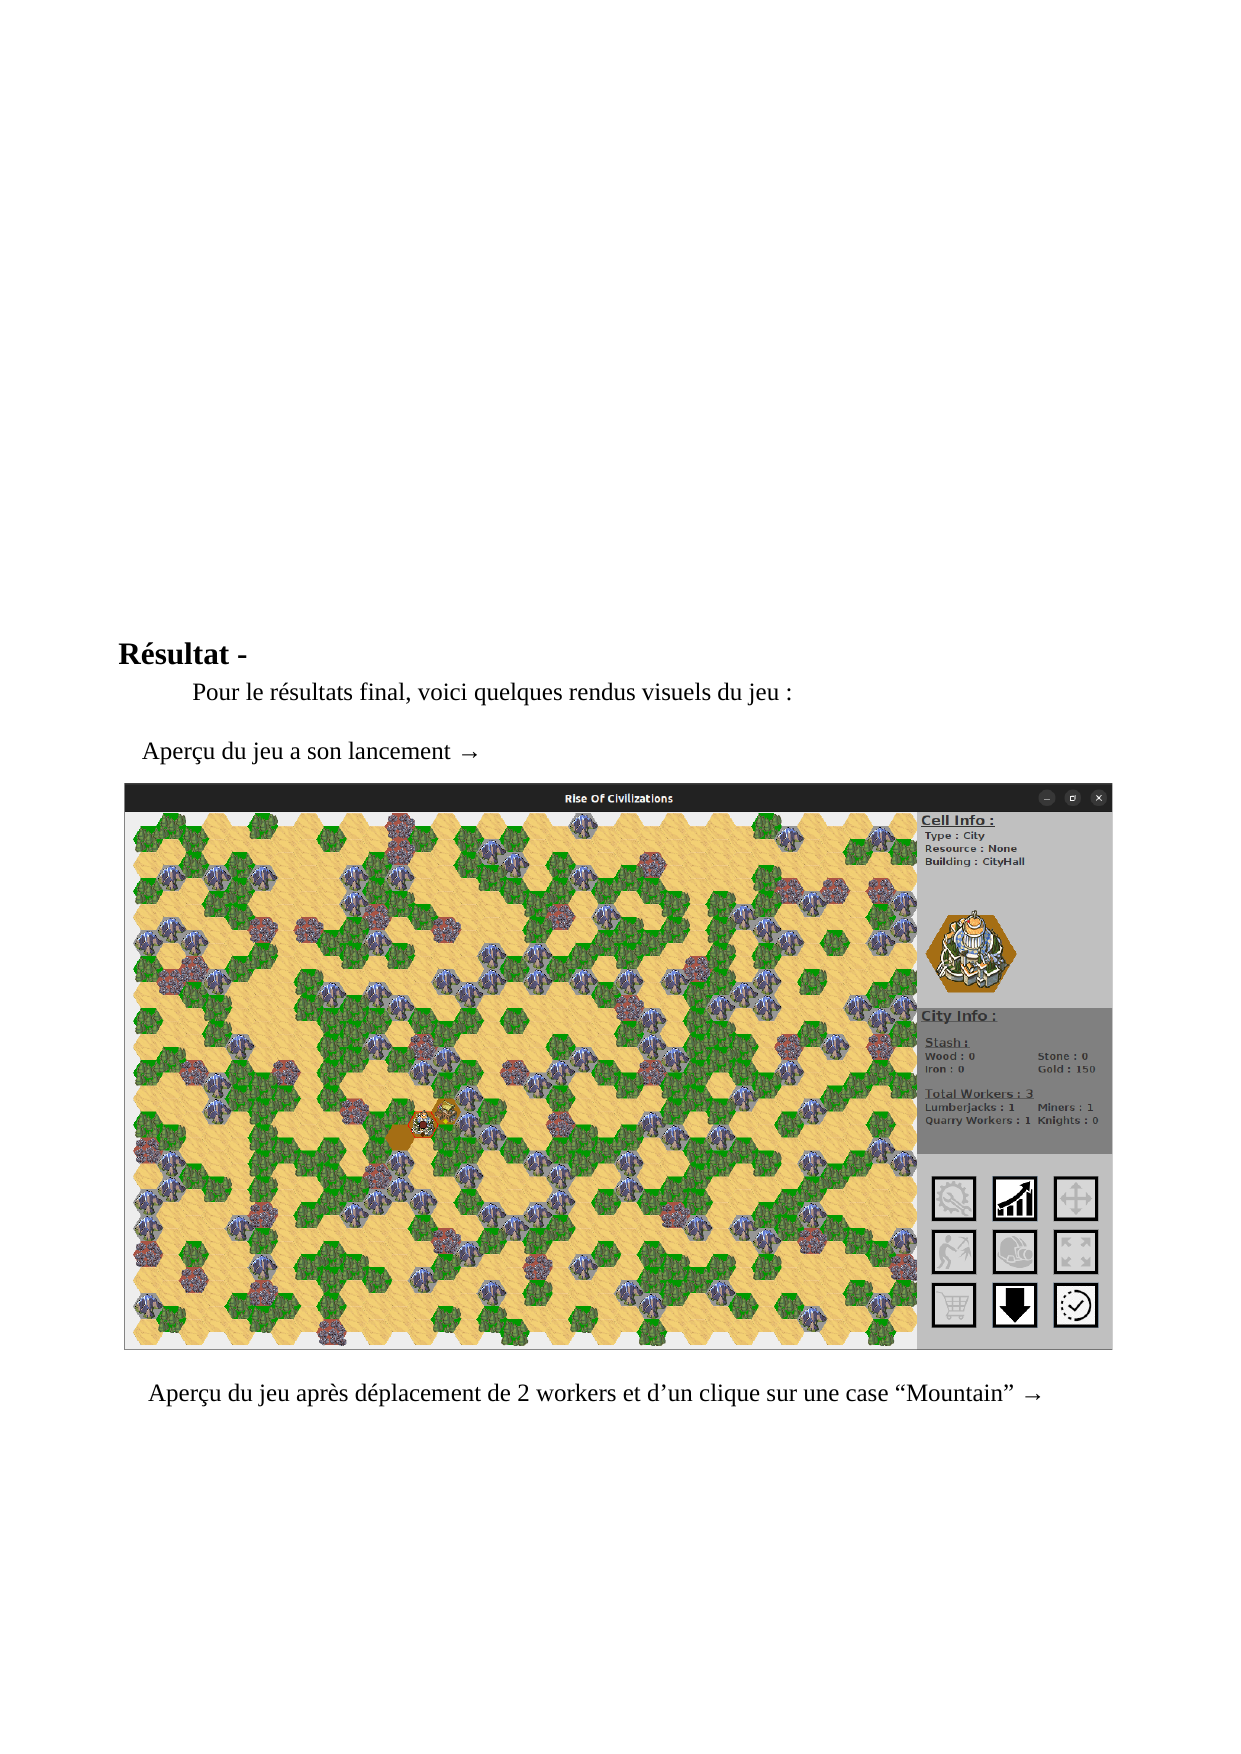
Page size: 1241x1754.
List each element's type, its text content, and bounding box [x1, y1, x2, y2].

text Aperçu du jeu a son lancement → [118, 736, 1122, 765]
picture [124, 783, 1113, 1350]
text Résultat - [118, 636, 1122, 672]
text Pour le résultats final, voici quelques rendus visuels du jeu : [118, 672, 1122, 707]
text Aperçu du jeu après déplacement de 2 workers et d’un clique sur une case “Mountain” → [118, 1378, 1122, 1407]
